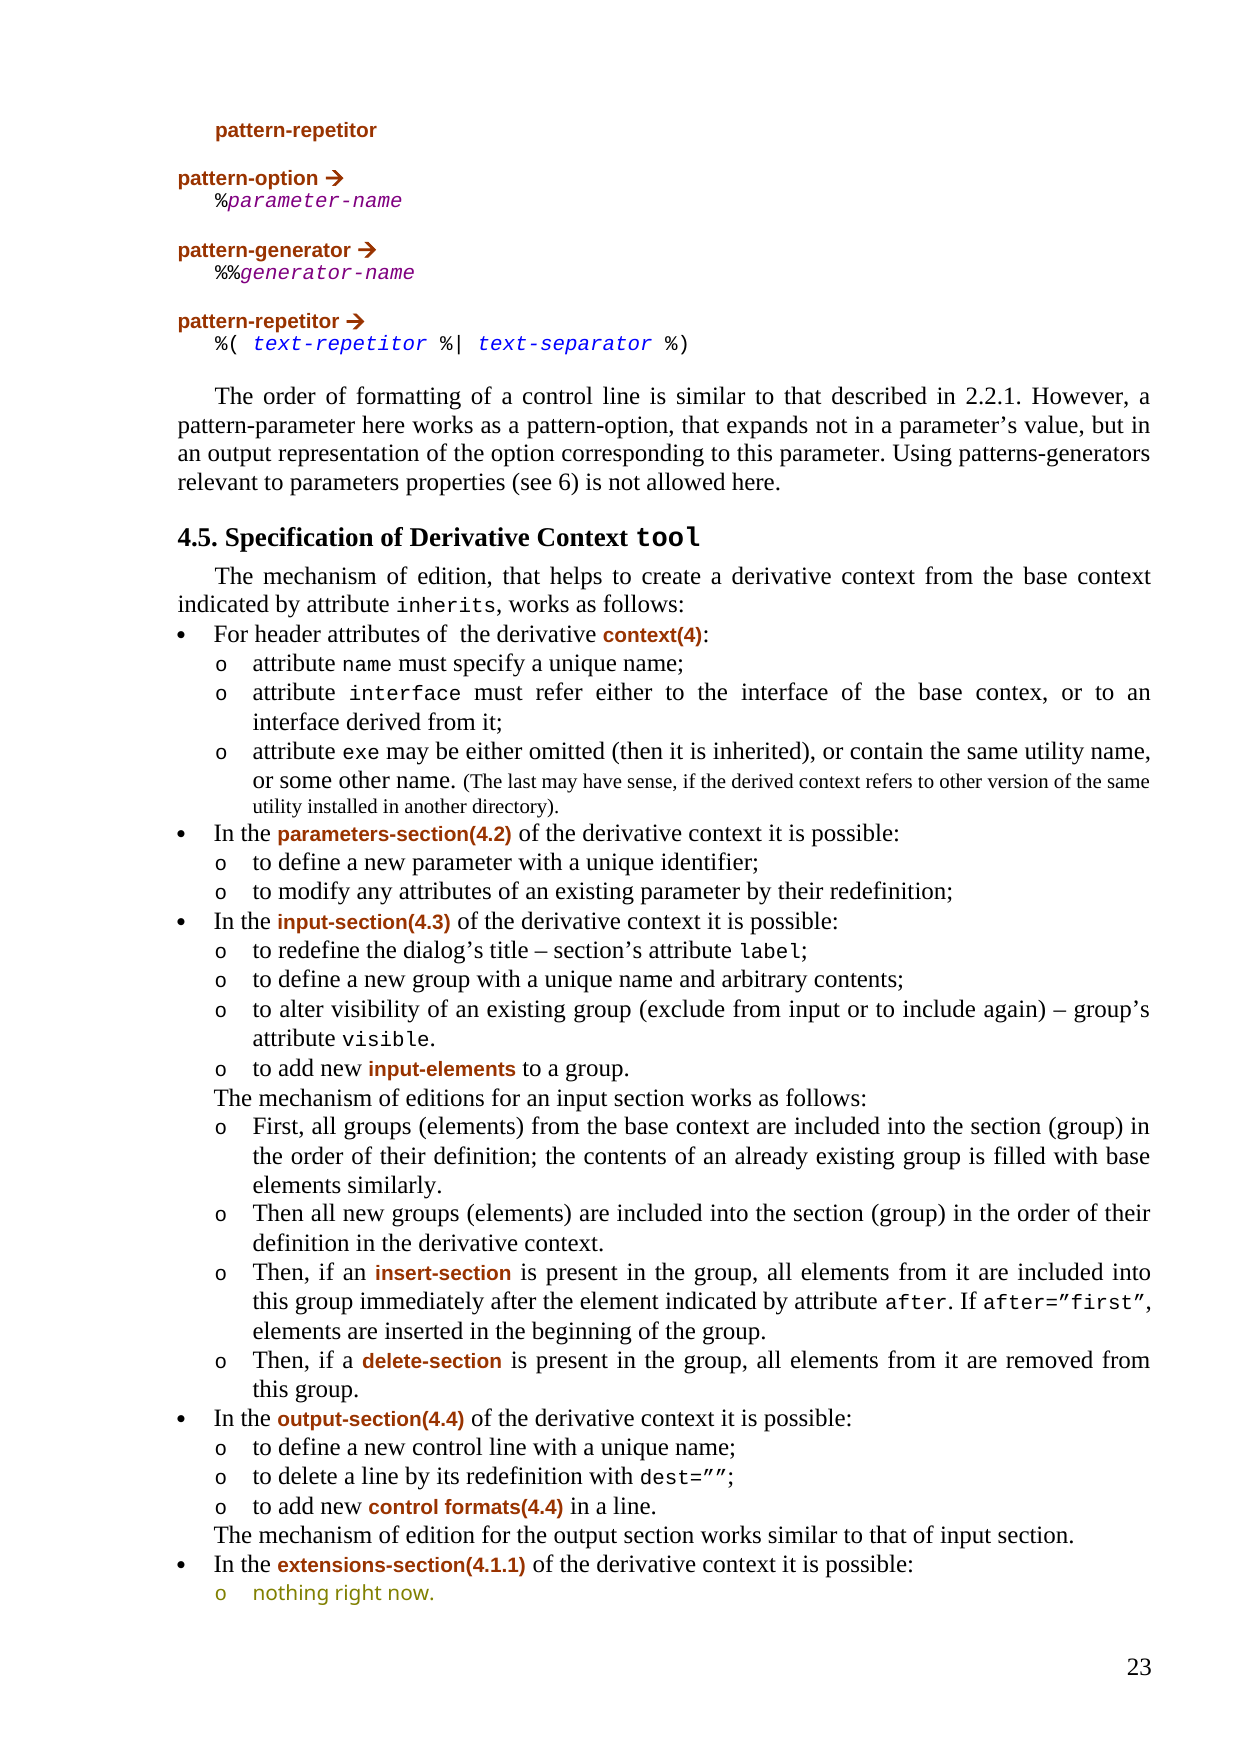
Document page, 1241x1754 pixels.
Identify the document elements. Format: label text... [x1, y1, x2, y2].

text pattern-generator  [177, 238, 1152, 262]
text %( text-repetitor %| text-separator %) [177, 333, 1152, 357]
list In the input-section(4.3) of the derivative context it is possible: [177, 906, 1152, 935]
text %%generator-name [177, 262, 1152, 285]
text The order of formatting of a control line is similar to that described in 2.2.1. However, a pattern-parameter here works as a pattern-option, that expands not in a parameter’s value, but in an output representation of the option corresponding to this parameter. Using patterns-generators relevant to parameters properties (see 6) is not allowed here. [177, 381, 1152, 496]
list to add new input-elements to a group. [214, 1053, 1152, 1083]
list In the output-section(4.4) of the derivative context it is possible: [177, 1403, 1152, 1432]
list attribute interface must refer either to the interface of the base contex, or to an interface derived from it; [215, 677, 1152, 736]
list attribute name must specify a unique name; [215, 648, 1152, 677]
text The mechanism of edition for the output section works similar to that of input section. [213, 1521, 1152, 1549]
list nothing right now. [214, 1578, 1152, 1607]
list Then, if an insert-section is present in the group, all elements from it are included into this group immediately after the element indicated by attribute after. If after=”first”, elements are inserted in the beginning of the group. [214, 1257, 1152, 1345]
list to alter visibility of an existing group (exclude from input or to include again) – group’s attribute visible. [214, 994, 1152, 1053]
list For header attributes of the derivative context(4): [177, 619, 1152, 648]
list In the extensions-section(4.1.1) of the derivative context it is possible: [177, 1549, 1152, 1578]
list to delete a line by its redefinition with dest=””; [214, 1461, 1152, 1491]
text The mechanism of editions for an input section works as follows: [213, 1083, 1152, 1111]
list Then all new groups (elements) are included into the section (group) in the order of their definition in the derivative context. [214, 1198, 1152, 1257]
text The mechanism of edition, that helps to create a derivative context from the base context indicated by attribute inherits, works as follows: [177, 561, 1152, 619]
list to modify any attributes of an existing parameter by their redefinition; [214, 876, 1152, 906]
list to define a new group with a unique name and arbitrary contents; [214, 964, 1152, 994]
list to add new control formats(4.4) in a line. [214, 1491, 1152, 1521]
text pattern-repetitor  [177, 309, 1152, 333]
list Then, if a delete-section is present in the group, all elements from it are removed from this group. [214, 1345, 1152, 1403]
list In the parameters-section(4.2) of the derivative context it is possible: [177, 818, 1152, 847]
list attribute exe may be either omitted (then it is inherited), or contain the same utility name, or some other name. (The last may have sense, if the derived context refers to other version of the same utility installed in another directory). [215, 736, 1152, 818]
list First, all groups (elements) from the base context are included into the section (group) in the order of their definition; the contents of an already existing group is filled with base elements similarly. [214, 1111, 1152, 1198]
list to redefine the dialog’s title – section’s attribute label; [214, 935, 1152, 964]
list to define a new parameter with a unique identifier; [214, 847, 1152, 876]
text pattern-repetitor [177, 118, 1152, 142]
list to define a new control line with a unique name; [214, 1432, 1152, 1461]
subtitle 4.5. Specification of Derivative Context tool [177, 521, 1152, 554]
text pattern-option  [177, 166, 1152, 190]
text %parameter-name [177, 190, 1152, 214]
